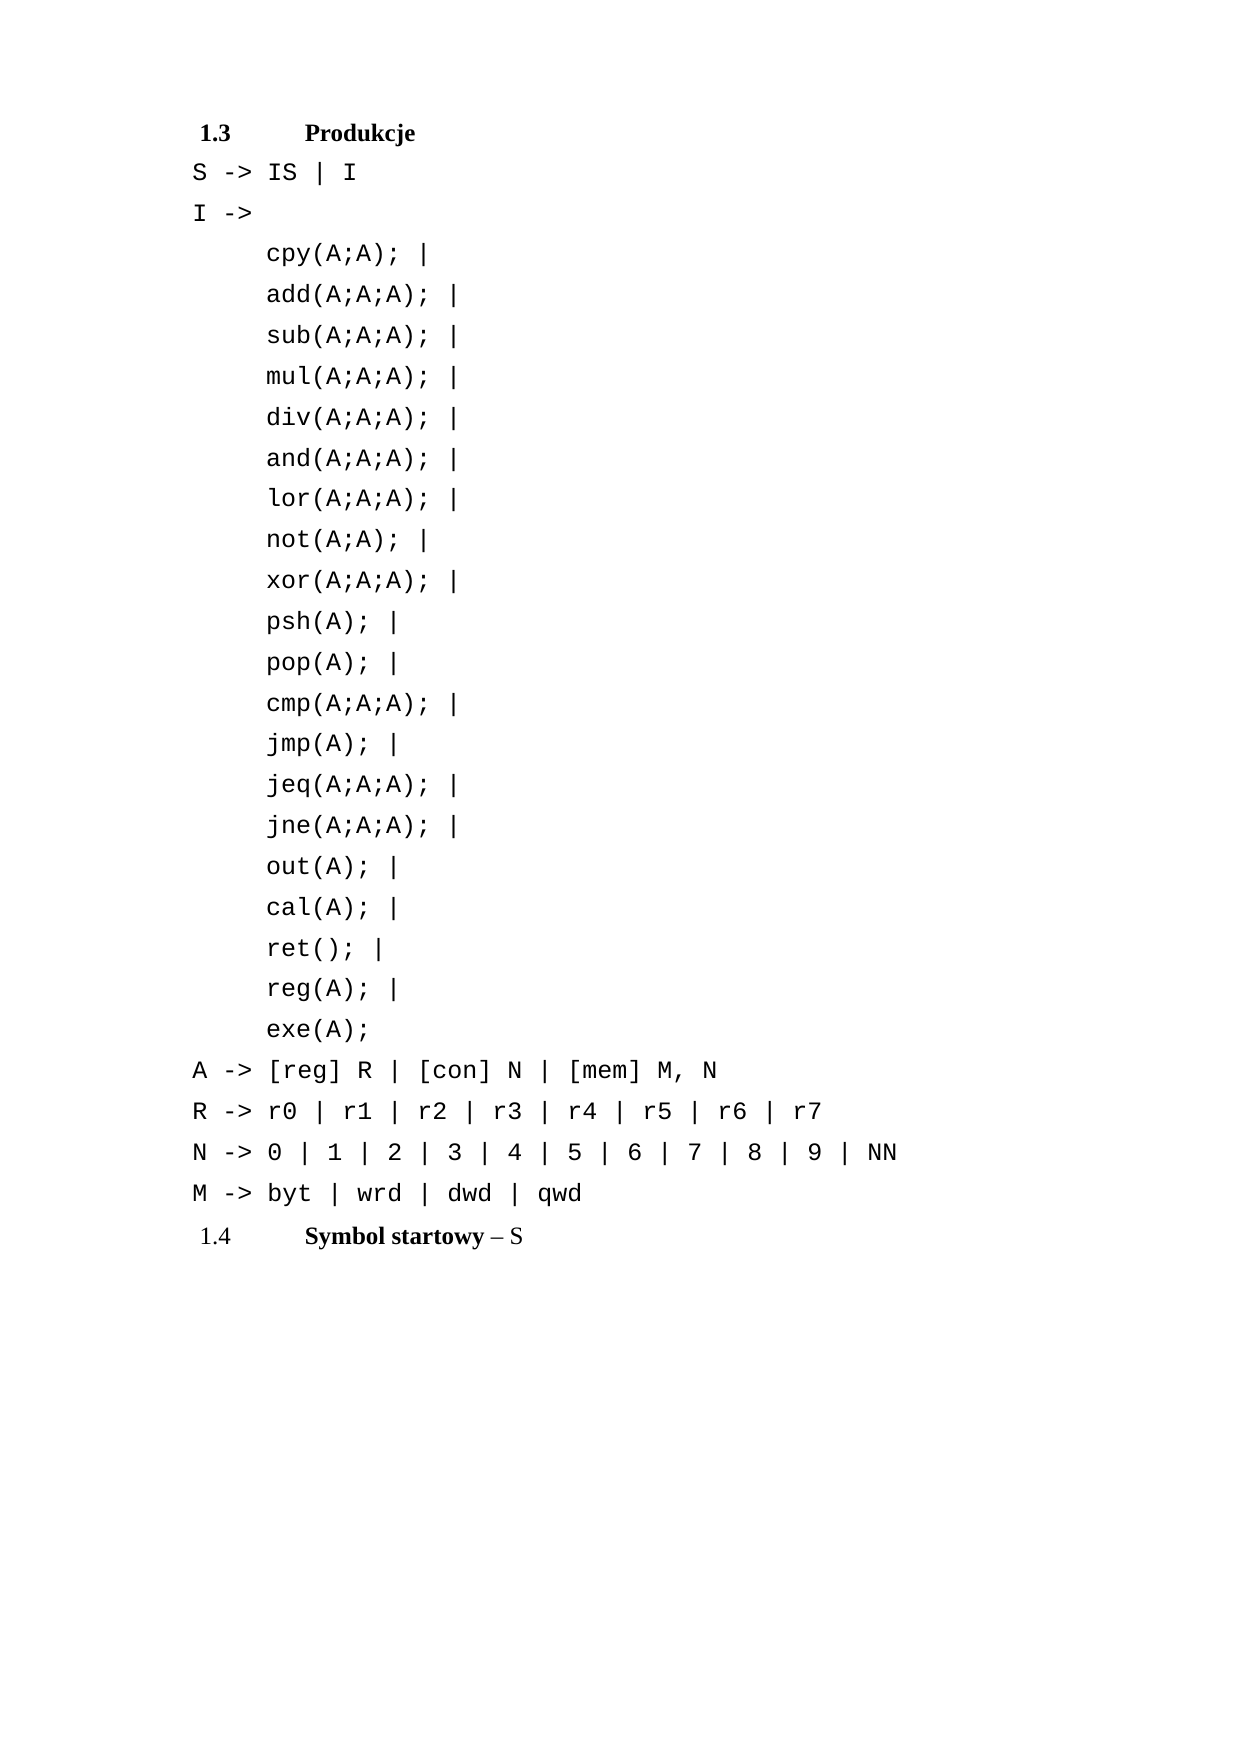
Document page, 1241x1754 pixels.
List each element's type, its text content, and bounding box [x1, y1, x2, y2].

text xor(A;A;A); | [192, 568, 1122, 596]
text ret(); | [192, 935, 1122, 963]
text lor(A;A;A); | [192, 486, 1122, 514]
text cal(A); | [192, 894, 1122, 923]
text pop(A); | [192, 649, 1122, 678]
text S -> IS | I [192, 159, 1122, 188]
list Produkcje [193, 118, 1122, 147]
text R -> r0 | r1 | r2 | r3 | r4 | r5 | r6 | r7 [192, 1098, 1122, 1127]
text out(A); | [192, 853, 1122, 882]
text jeq(A;A;A); | [192, 772, 1122, 800]
text jmp(A); | [192, 731, 1122, 759]
list Symbol startowy – S [193, 1221, 1122, 1250]
text add(A;A;A); | [192, 282, 1122, 310]
text sub(A;A;A); | [192, 323, 1122, 351]
text div(A;A;A); | [192, 404, 1122, 433]
text cpy(A;A); | [192, 241, 1122, 269]
text and(A;A;A); | [192, 445, 1122, 473]
text A -> [reg] R | [con] N | [mem] M, N [192, 1058, 1122, 1086]
text mul(A;A;A); | [192, 363, 1122, 392]
text jne(A;A;A); | [192, 813, 1122, 841]
text psh(A); | [192, 608, 1122, 637]
text reg(A); | [192, 976, 1122, 1004]
text N -> 0 | 1 | 2 | 3 | 4 | 5 | 6 | 7 | 8 | 9 | NN [192, 1139, 1122, 1168]
text exe(A); [192, 1017, 1122, 1045]
text I -> [192, 200, 1122, 228]
text cmp(A;A;A); | [192, 690, 1122, 718]
text M -> byt | wrd | dwd | qwd [192, 1180, 1122, 1208]
text not(A;A); | [192, 527, 1122, 555]
